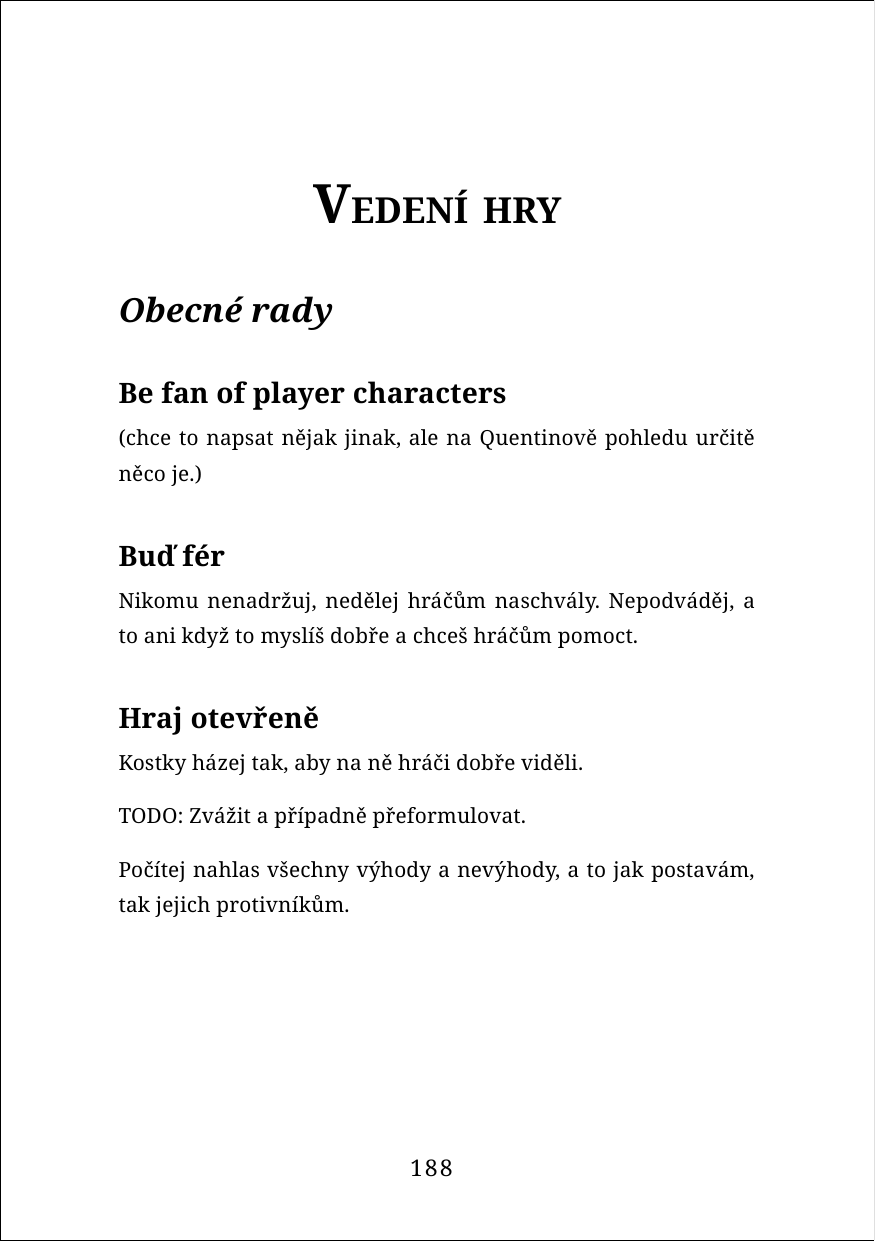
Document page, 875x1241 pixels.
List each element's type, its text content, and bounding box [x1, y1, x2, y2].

subtitle Buď fér [118, 536, 756, 574]
text Počítej nahlas všechny výhody a nevýhody, a to jak postavám, tak jejich protivníkům. [118, 855, 756, 919]
text TODO: Zvážit a případně přeformulovat. [118, 802, 756, 830]
text (chce to napsat nějak jinak, ale na Quentinově pohledu určitě něco je.) [118, 423, 756, 487]
text Kostky házej tak, aby na ně hráči dobře viděli. [118, 748, 756, 777]
text Nikomu nenadržuj, nedělej hráčům naschvály. Nepodváděj, a to ani když to myslíš dobře a chceš hráčům pomoct. [118, 586, 756, 650]
subtitle Hraj otevřeně [118, 698, 756, 737]
subtitle Be fan of player characters [118, 373, 756, 412]
subtitle Vedení hry [118, 166, 756, 239]
subtitle Obecné rady [118, 287, 756, 332]
